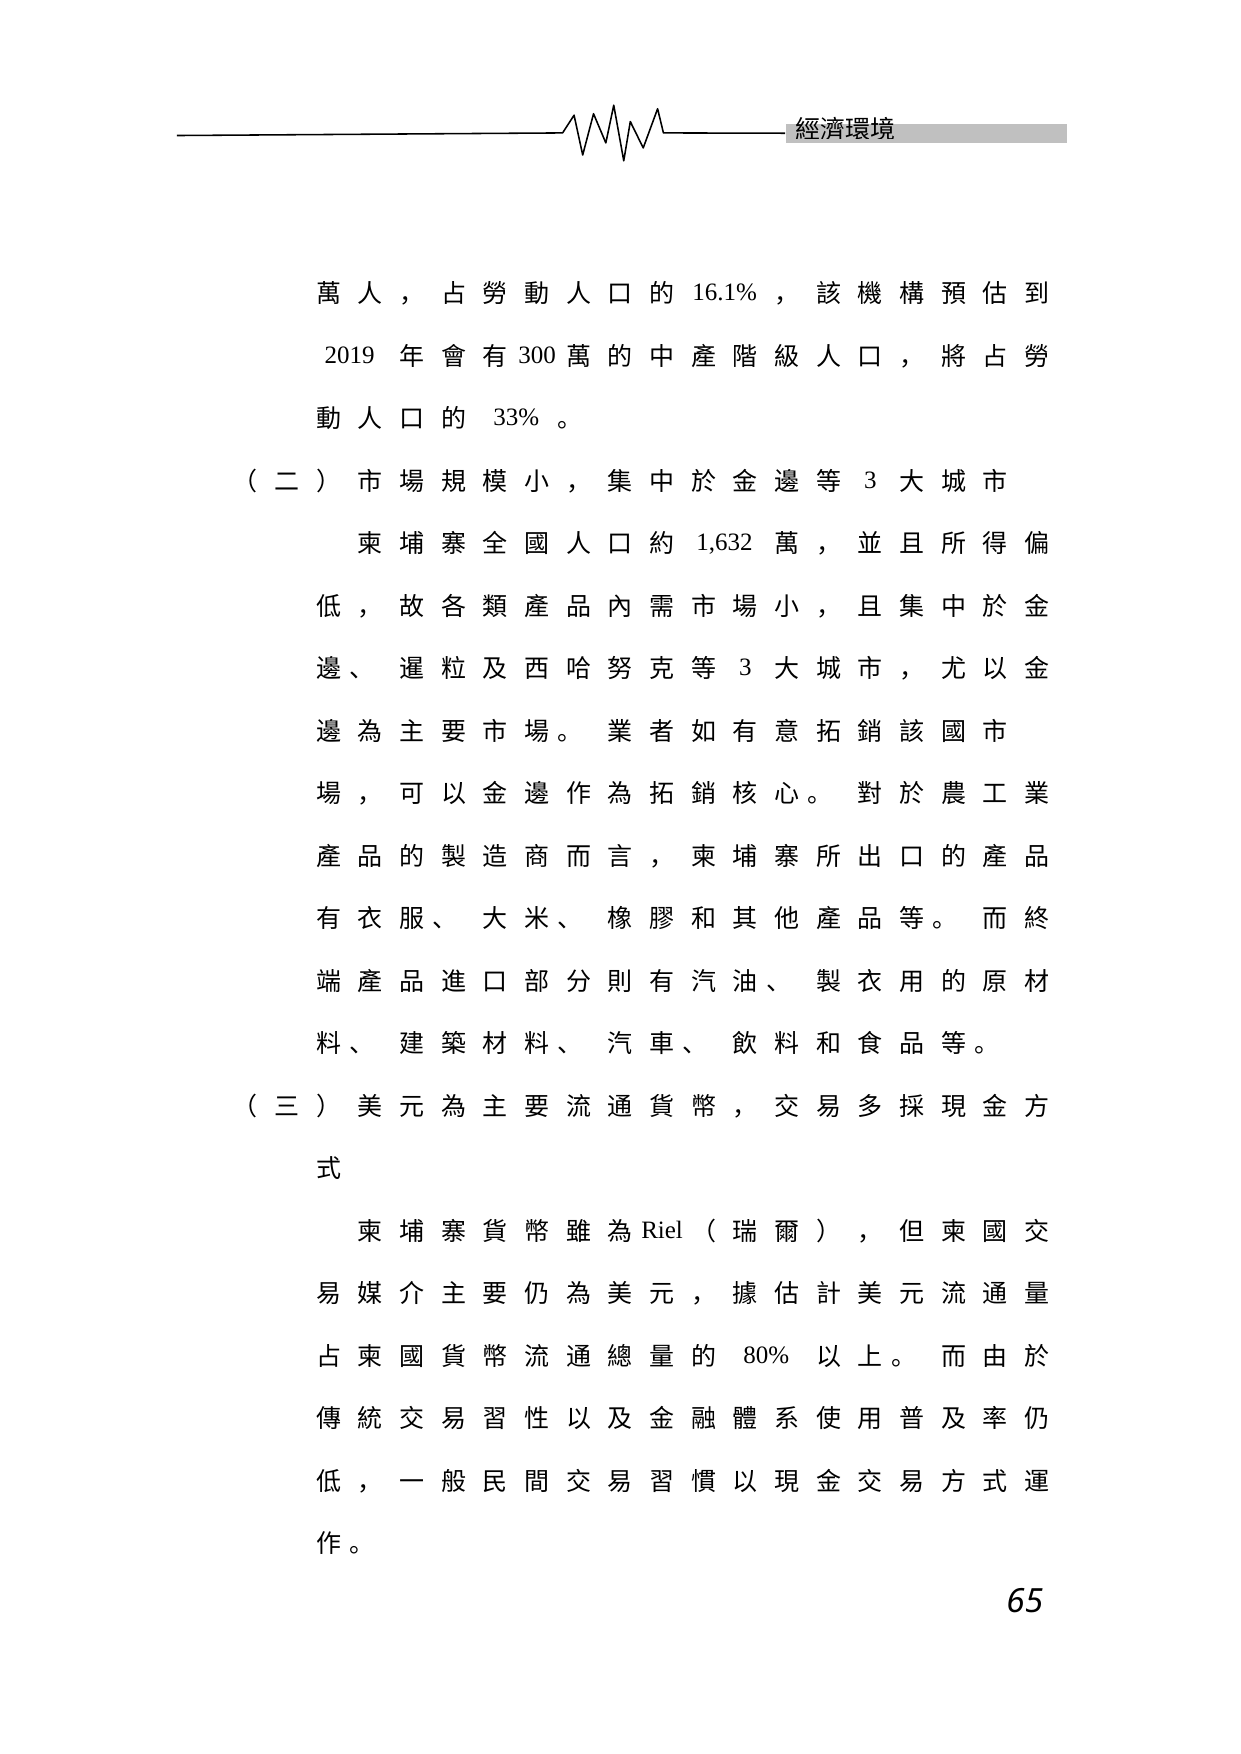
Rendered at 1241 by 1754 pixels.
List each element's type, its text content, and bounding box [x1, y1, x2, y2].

text （二）市場規模小，集中於金邊等3大城市 [207, 438, 1058, 500]
text 柬埔寨貨幣雖為Riel（瑞爾），但柬國交易媒介主要仍為美元，據估計美元流通量占柬國貨幣流通總量的80%以上。而由於傳統交易習性以及金融體系使用普及率仍低，一般民間交易習慣以現金交易方式運作。 [281, 1188, 1058, 1563]
text 萬人，占勞動人口的16.1%，該機構預估到2019年會有300萬的中產階級人口，將占勞動人口的33%。 [281, 250, 1058, 438]
text （三）美元為主要流通貨幣，交易多採現金方式 [207, 1063, 1058, 1188]
text 柬埔寨全國人口約1,632萬，並且所得偏低，故各類產品內需市場小，且集中於金邊、暹粒及西哈努克等3大城市，尤以金邊為主要市場。業者如有意拓銷該國市場，可以金邊作為拓銷核心。對於農工業產品的製造商而言，柬埔寨所出口的產品有衣服、大米、橡膠和其他產品等。而終端產品進口部分則有汽油、製衣用的原材料、建築材料、汽車、飲料和食品等。 [281, 500, 1058, 1063]
